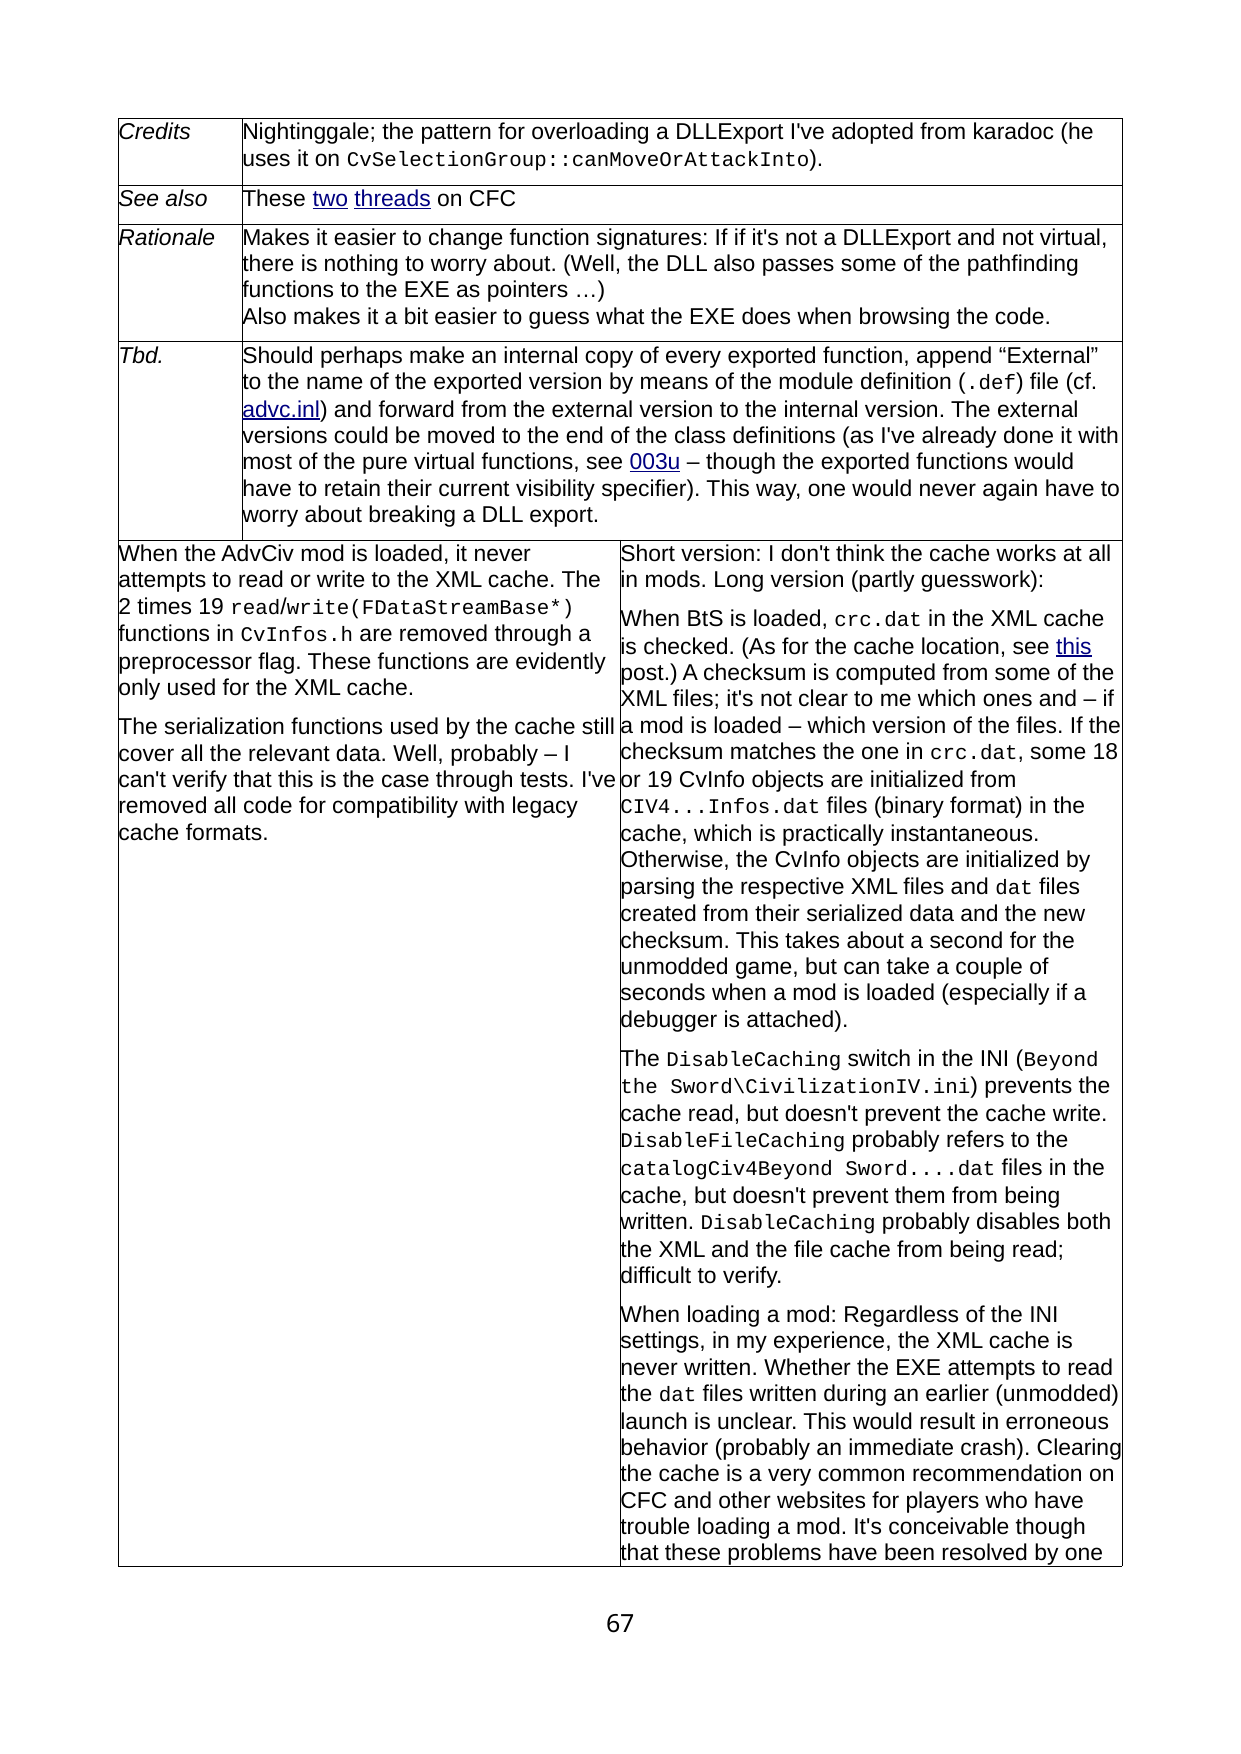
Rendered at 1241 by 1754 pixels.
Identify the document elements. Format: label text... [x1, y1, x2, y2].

table_cell Nightinggale; the pattern for overloading a DLLExport I've adopted from karadoc (he uses it on CvSelectionGroup::canMoveOrAttackInto). [243, 119, 1122, 185]
table_cell Short version: I don't think the cache works at all in mods. Long version (partly guesswork): When BtS is loaded, crc.dat in the XML cache is checked. (As for the cache location, see this post.) A checksum is computed from some of the XML files; it's not clear to me which ones and – if a mod is loaded – which version of the files. If the checksum matches the one in crc.dat, some 18 or 19 CvInfo objects are initialized from CIV4...Infos.dat files (binary format) in the cache, which is practically instantaneous. Otherwise, the CvInfo objects are initialized by parsing the respective XML files and dat files created from their serialized data and the new checksum. This takes about a second for the unmodded game, but can take a couple of seconds when a mod is loaded (especially if a debugger is attached). The DisableCaching switch in the INI (Beyond the Sword\CivilizationIV.ini) prevents the cache read, but doesn't prevent the cache write. DisableFileCaching probably refers to the catalogCiv4Beyond Sword....dat files in the cache, but doesn't prevent them from being written. DisableCaching probably disables both the XML and the file cache from being read; difficult to verify. When loading a mod: Regardless of the INI settings, in my experience, the XML cache is never written. Whether the EXE attempts to read the dat files written during an earlier (unmodded) launch is unclear. This would result in erroneous behavior (probably an immediate crash). Clearing the cache is a very common recommendation on CFC and other websites for players who have trouble loading a mod. It's conceivable though that these problems have been resolved by one [621, 541, 1122, 1566]
table_cell When the AdvCiv mod is loaded, it never attempts to read or write to the XML cache. The 2 times 19 read/write(FDataStreamBase*) functions in CvInfos.h are removed through a preprocessor flag. These functions are evidently only used for the XML cache. The serialization functions used by the cache still cover all the relevant data. Well, probably – I can't verify that this is the case through tests. I've removed all code for compatibility with legacy cache formats. [119, 541, 620, 1566]
table_cell Should perhaps make an internal copy of every exported function, append “External” to the name of the exported version by means of the module definition (.def) file (cf. advc.inl) and forward from the external version to the internal version. The external versions could be moved to the end of the class definitions (as I've already done it with most of the pure virtual functions, see 003u – though the exported functions would have to retain their current visibility specifier). This way, one would never again have to worry about breaking a DLL export. [243, 342, 1122, 540]
table_cell Tbd. [119, 342, 242, 540]
table_cell Makes it easier to change function signatures: If if it's not a DLLExport and not virtual, there is nothing to worry about. (Well, the DLL also passes some of the pathfinding functions to the EXE as pointers …) Also makes it a bit easier to guess what the EXE does when browsing the code. [243, 225, 1122, 341]
table_cell See also [119, 186, 242, 223]
table_cell Rationale [119, 225, 242, 341]
table_cell These two threads on CFC [243, 186, 1122, 223]
table_cell Credits [119, 119, 242, 185]
